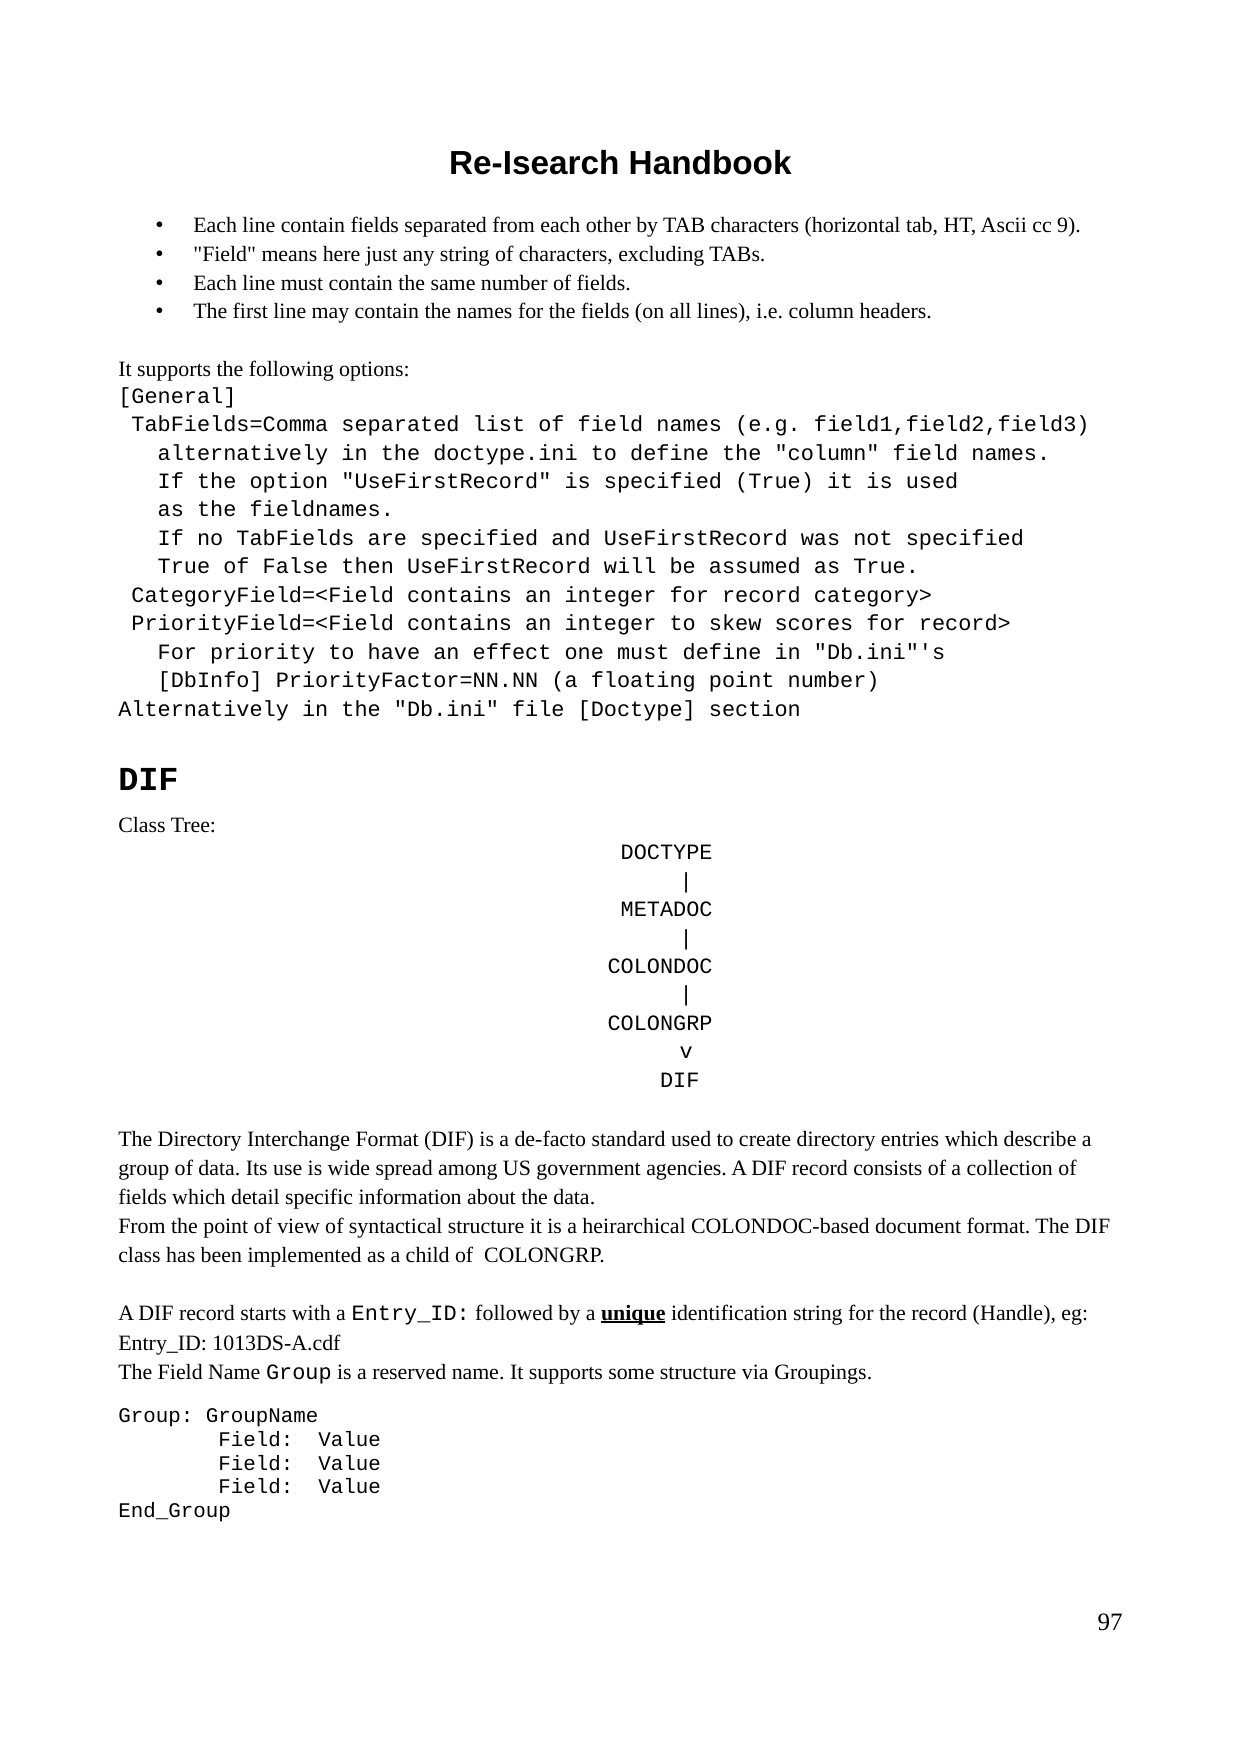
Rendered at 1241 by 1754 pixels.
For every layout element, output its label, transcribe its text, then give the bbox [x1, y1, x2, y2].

text End_Group [118, 1500, 1122, 1523]
text Field: Value [118, 1453, 1122, 1476]
text It supports the following options: [118, 356, 1122, 381]
text True of False then UseFirstRecord will be assumed as True. [118, 556, 1122, 580]
list Each line contain fields separated from each other by TAB characters (horizontal tab, HT, Ascii cc 9). [156, 212, 1122, 237]
text A DIF record starts with a Entry_ID: followed by a unique identification string for the record (Handle), eg: Entry_ID: 1013DS-A.cdf The Field Name Group is a reserved name. It supports some structure via Groupings. [118, 1300, 1122, 1386]
text [DbInfo] PriorityFactor=NN.NN (a floating point number) [118, 669, 1122, 694]
text Alternatively in the "Db.ini" file [Doctype] section [118, 698, 1122, 722]
list "Field" means here just any string of characters, excluding TABs. [156, 241, 1122, 266]
text [General] [118, 385, 1122, 410]
text alternatively in the doctype.ini to define the "column" field names. [118, 442, 1122, 467]
text COLONDOC [118, 955, 1122, 980]
text From the point of view of syntactical structure it is a heirarchical COLONDOC-based document format. The DIF class has been implemented as a child of COLONGRP. [118, 1213, 1122, 1267]
text PriorityField=<Field contains an integer to skew scores for record> [118, 612, 1122, 637]
text | [118, 870, 1122, 895]
text Class Tree: [118, 812, 1122, 838]
text METADOC [118, 898, 1122, 923]
text If the option "UseFirstRecord" is specified (True) it is used [118, 470, 1122, 495]
text CategoryField=<Field contains an integer for record category> [118, 584, 1122, 609]
text TabFields=Comma separated list of field names (e.g. field1,field2,field3) [118, 413, 1122, 438]
text For priority to have an effect one must define in "Db.ini"'s [118, 641, 1122, 666]
text COLONGRP [118, 1012, 1122, 1037]
text DIF [118, 1069, 1122, 1094]
text | [118, 927, 1122, 952]
text If no TabFields are specified and UseFirstRecord was not specified [118, 527, 1122, 552]
list Each line must contain the same number of fields. [156, 269, 1122, 295]
text Group: GroupName [118, 1405, 1122, 1429]
text The Directory Interchange Format (DIF) is a de-facto standard used to create directory entries which describe a group of data. Its use is wide spread among US government agencies. A DIF record consists of a collection of fields which detail specific information about the data. [118, 1126, 1122, 1209]
text | [118, 984, 1122, 1008]
text v [118, 1041, 1122, 1065]
text Field: Value [118, 1476, 1122, 1500]
text DOCTYPE [118, 841, 1122, 866]
subtitle DIF [118, 762, 1122, 800]
text as the fieldnames. [118, 499, 1122, 523]
text Field: Value [118, 1429, 1122, 1453]
list The first line may contain the names for the fields (on all lines), i.e. column headers. [156, 298, 1122, 324]
